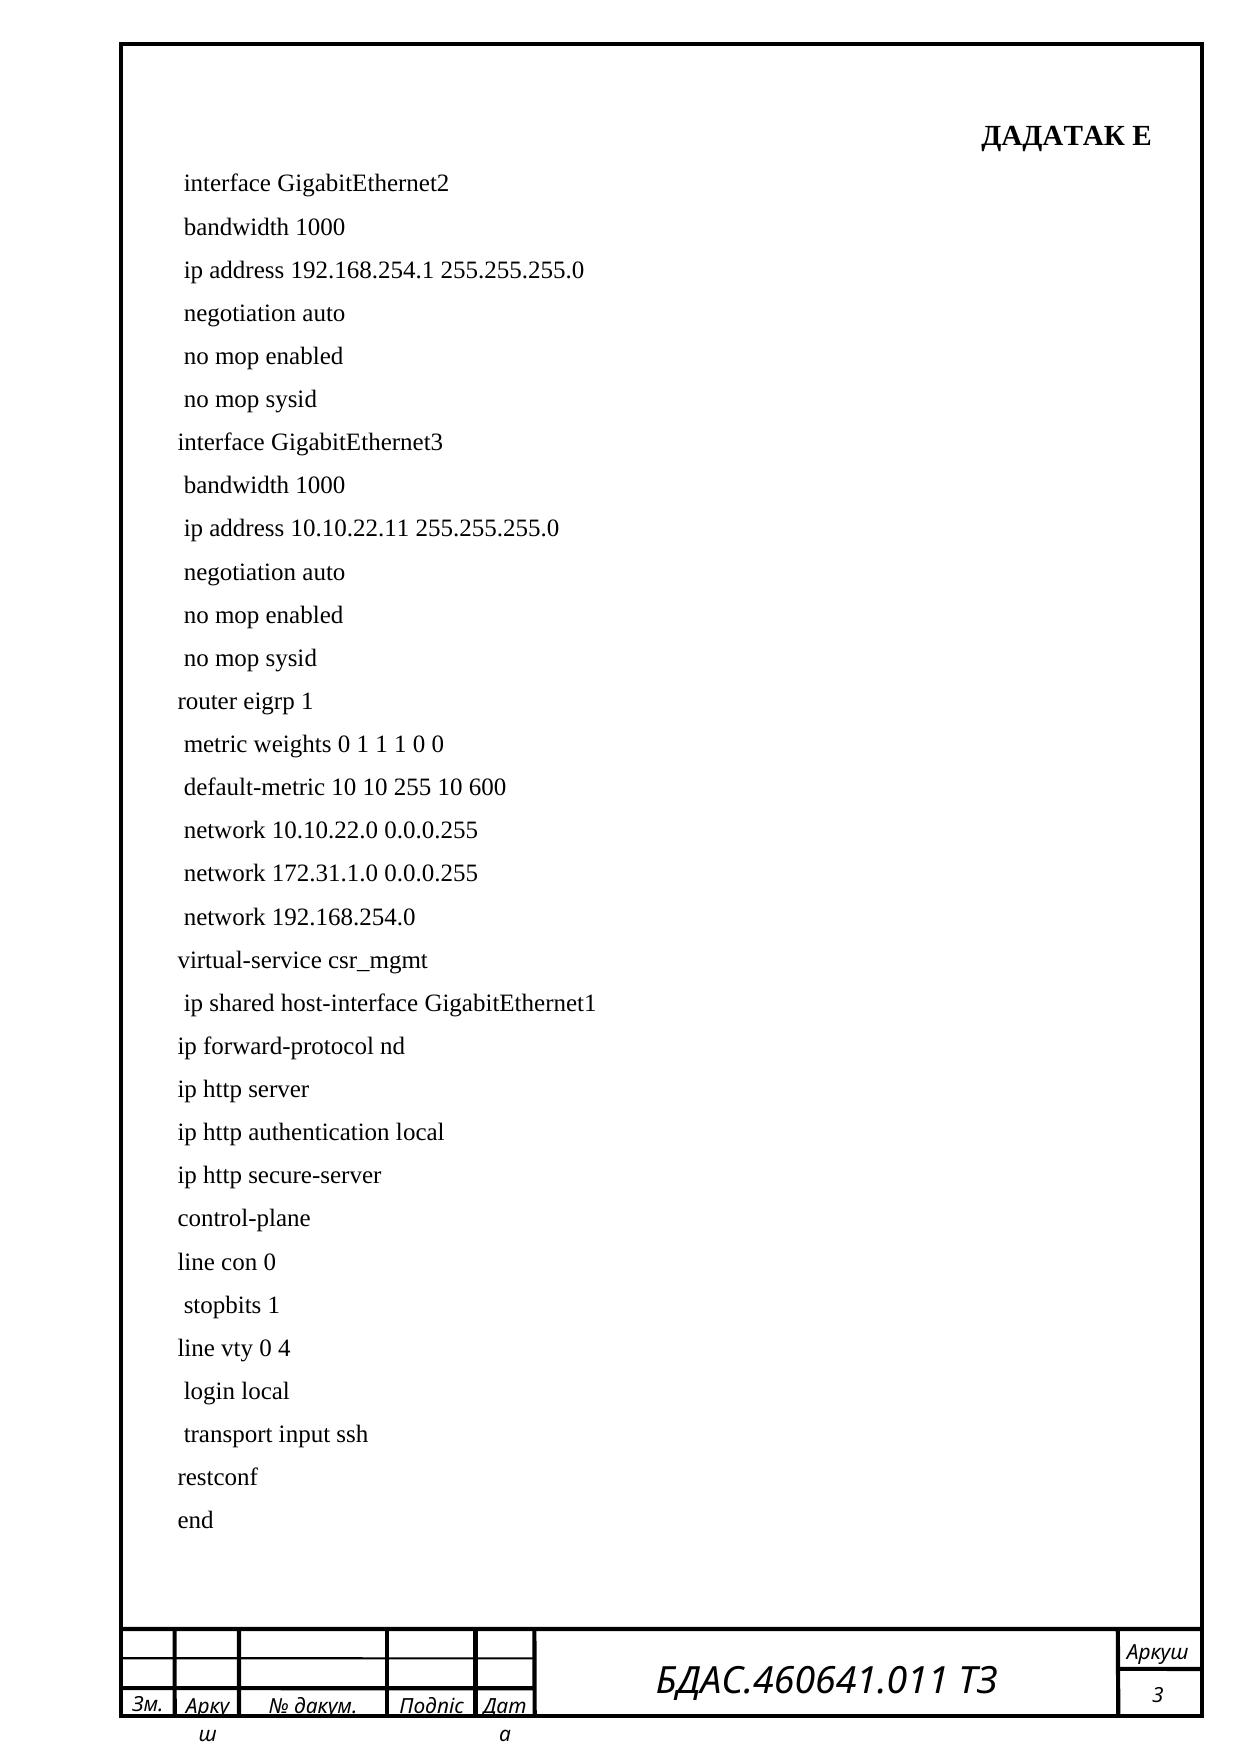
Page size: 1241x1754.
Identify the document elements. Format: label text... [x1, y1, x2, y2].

subtitle virtual-service csr_mgmt [177, 945, 1152, 973]
subtitle login local [177, 1376, 1152, 1405]
subtitle metric weights 0 1 1 1 0 0 [177, 729, 1152, 758]
subtitle interface GigabitEthernet3 [177, 427, 1152, 456]
subtitle transport input ssh [177, 1419, 1152, 1448]
subtitle ip http server [177, 1074, 1152, 1103]
subtitle ip shared host-interface GigabitEthernet1 [177, 988, 1152, 1017]
subtitle stopbits 1 [177, 1290, 1152, 1318]
subtitle no mop enabled [177, 600, 1152, 628]
subtitle ip address 10.10.22.11 255.255.255.0 [177, 513, 1152, 542]
subtitle network 172.31.1.0 0.0.0.255 [177, 858, 1152, 887]
subtitle ip http secure-server [177, 1160, 1152, 1189]
subtitle ip forward-protocol nd [177, 1031, 1152, 1060]
subtitle router eigrp 1 [177, 686, 1152, 715]
subtitle network 192.168.254.0 [177, 902, 1152, 930]
subtitle control-plane [177, 1203, 1152, 1232]
subtitle default-metric 10 10 255 10 600 [177, 772, 1152, 801]
subtitle negotiation auto [177, 557, 1152, 585]
subtitle bandwidth 1000 [177, 470, 1152, 499]
subtitle line con 0 [177, 1247, 1152, 1275]
subtitle network 10.10.22.0 0.0.0.255 [177, 815, 1152, 844]
subtitle end [177, 1505, 1152, 1534]
subtitle restconf [177, 1462, 1152, 1491]
subtitle ДАДАТАК E [177, 118, 1152, 152]
subtitle no mop sysid [177, 384, 1152, 413]
subtitle line vty 0 4 [177, 1333, 1152, 1362]
subtitle no mop sysid [177, 643, 1152, 672]
subtitle bandwidth 1000 [177, 212, 1152, 240]
subtitle interface GigabitEthernet2 [177, 168, 1152, 197]
subtitle ip http authentication local [177, 1117, 1152, 1146]
subtitle no mop enabled [177, 341, 1152, 370]
subtitle negotiation auto [177, 298, 1152, 327]
subtitle ip address 192.168.254.1 255.255.255.0 [177, 255, 1152, 283]
